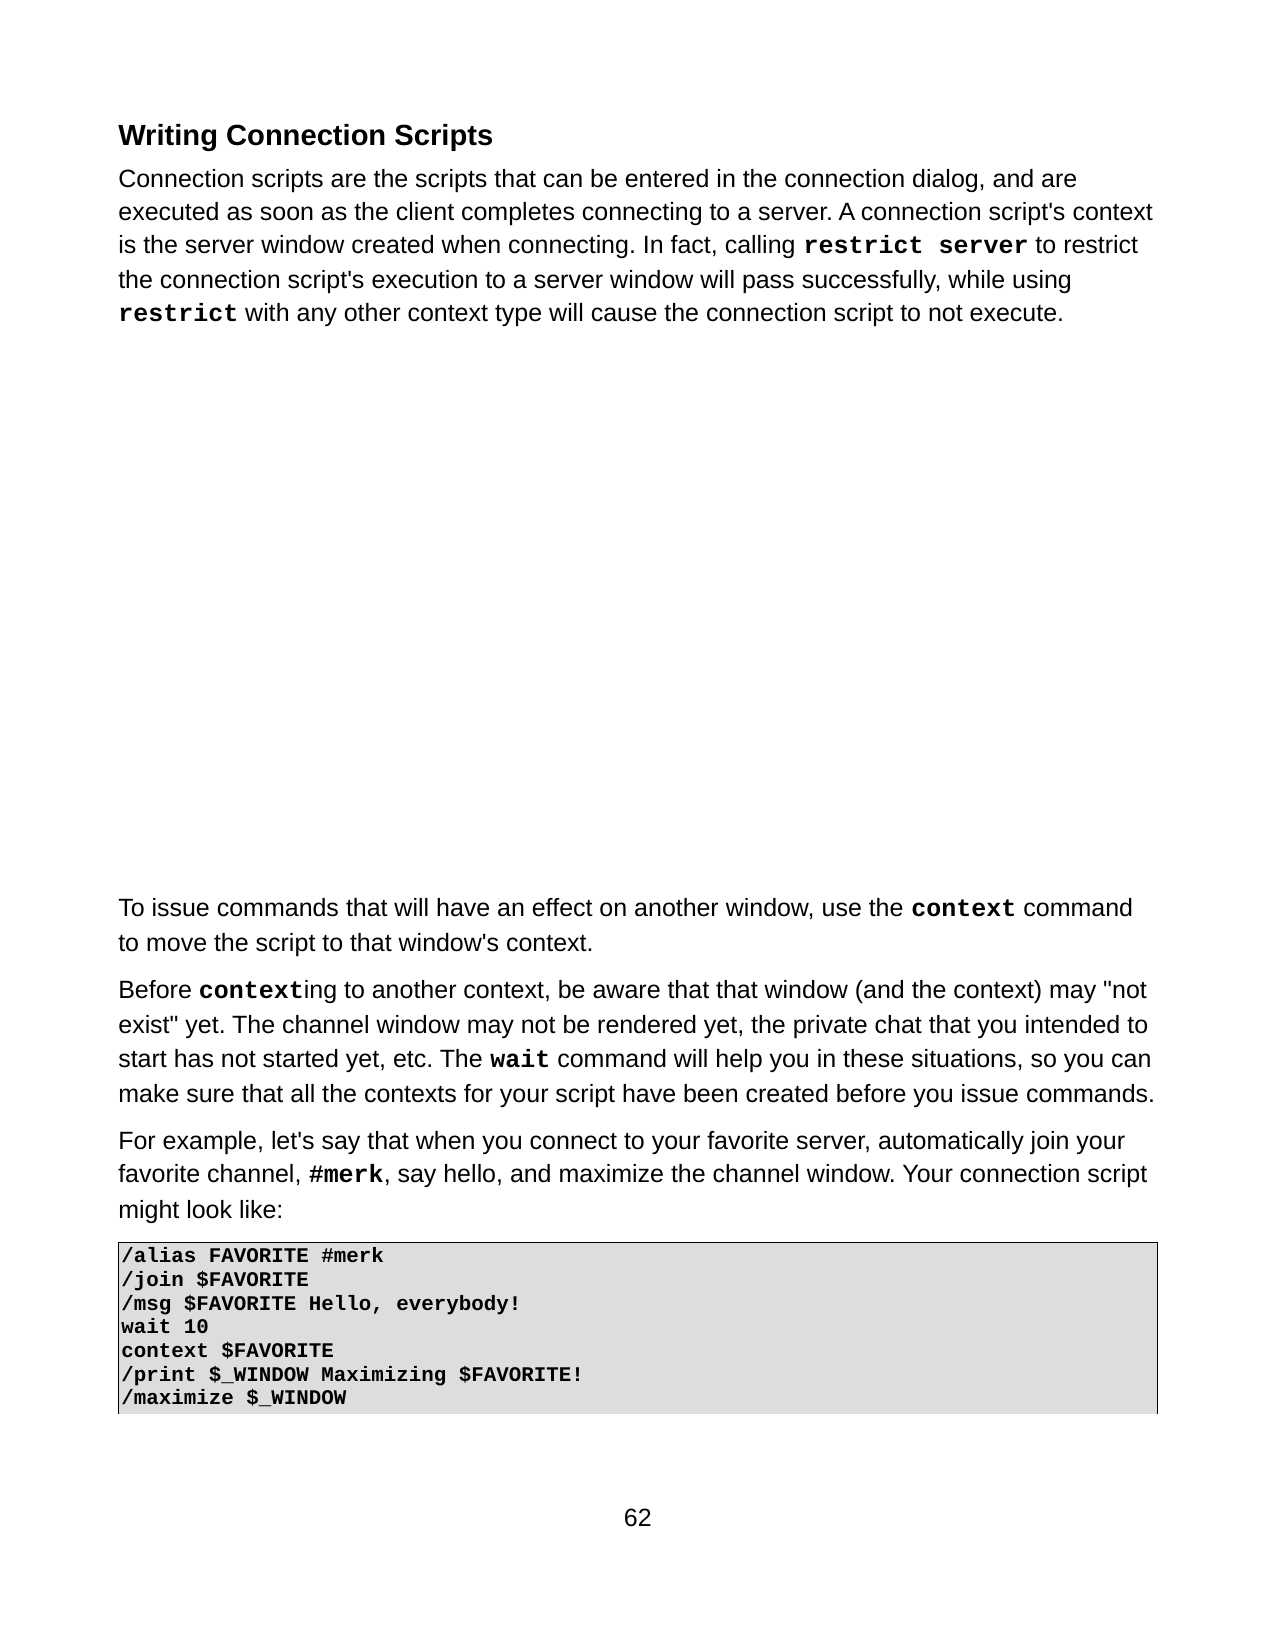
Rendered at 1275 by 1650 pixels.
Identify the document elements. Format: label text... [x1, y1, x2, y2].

subtitle Writing Connection Scripts [118, 118, 1157, 152]
text Before contexting to another context, be aware that that window (and the context) may "not exist" yet. The channel window may not be rendered yet, the private chat that you intended to start has not started yet, etc. The wait command will help you in these situations, so you can make sure that all the contexts for your script have been created before you issue commands. [118, 975, 1157, 1107]
table_header /alias FAVORITE #merk /join $FAVORITE /msg $FAVORITE Hello, everybody! wait 10 context $FAVORITE /print $_WINDOW Maximizing $FAVORITE! /maximize $_WINDOW [119, 1243, 1157, 1414]
text For example, let's say that when you connect to your favorite server, automatically join your favorite channel, #merk, say hello, and maximize the channel window. Your connection script might look like: [118, 1126, 1157, 1223]
text Connection scripts are the scripts that can be entered in the connection dialog, and are executed as soon as the client completes connecting to a server. A connection script's context is the server window created when connecting. In fact, calling restrict server to restrict the connection script's execution to a server window will pass successfully, while using restrict with any other context type will cause the connection script to not execute. [118, 164, 1157, 329]
text To issue commands that will have an effect on another window, use the context command to move the script to that window's context. [118, 892, 1157, 956]
